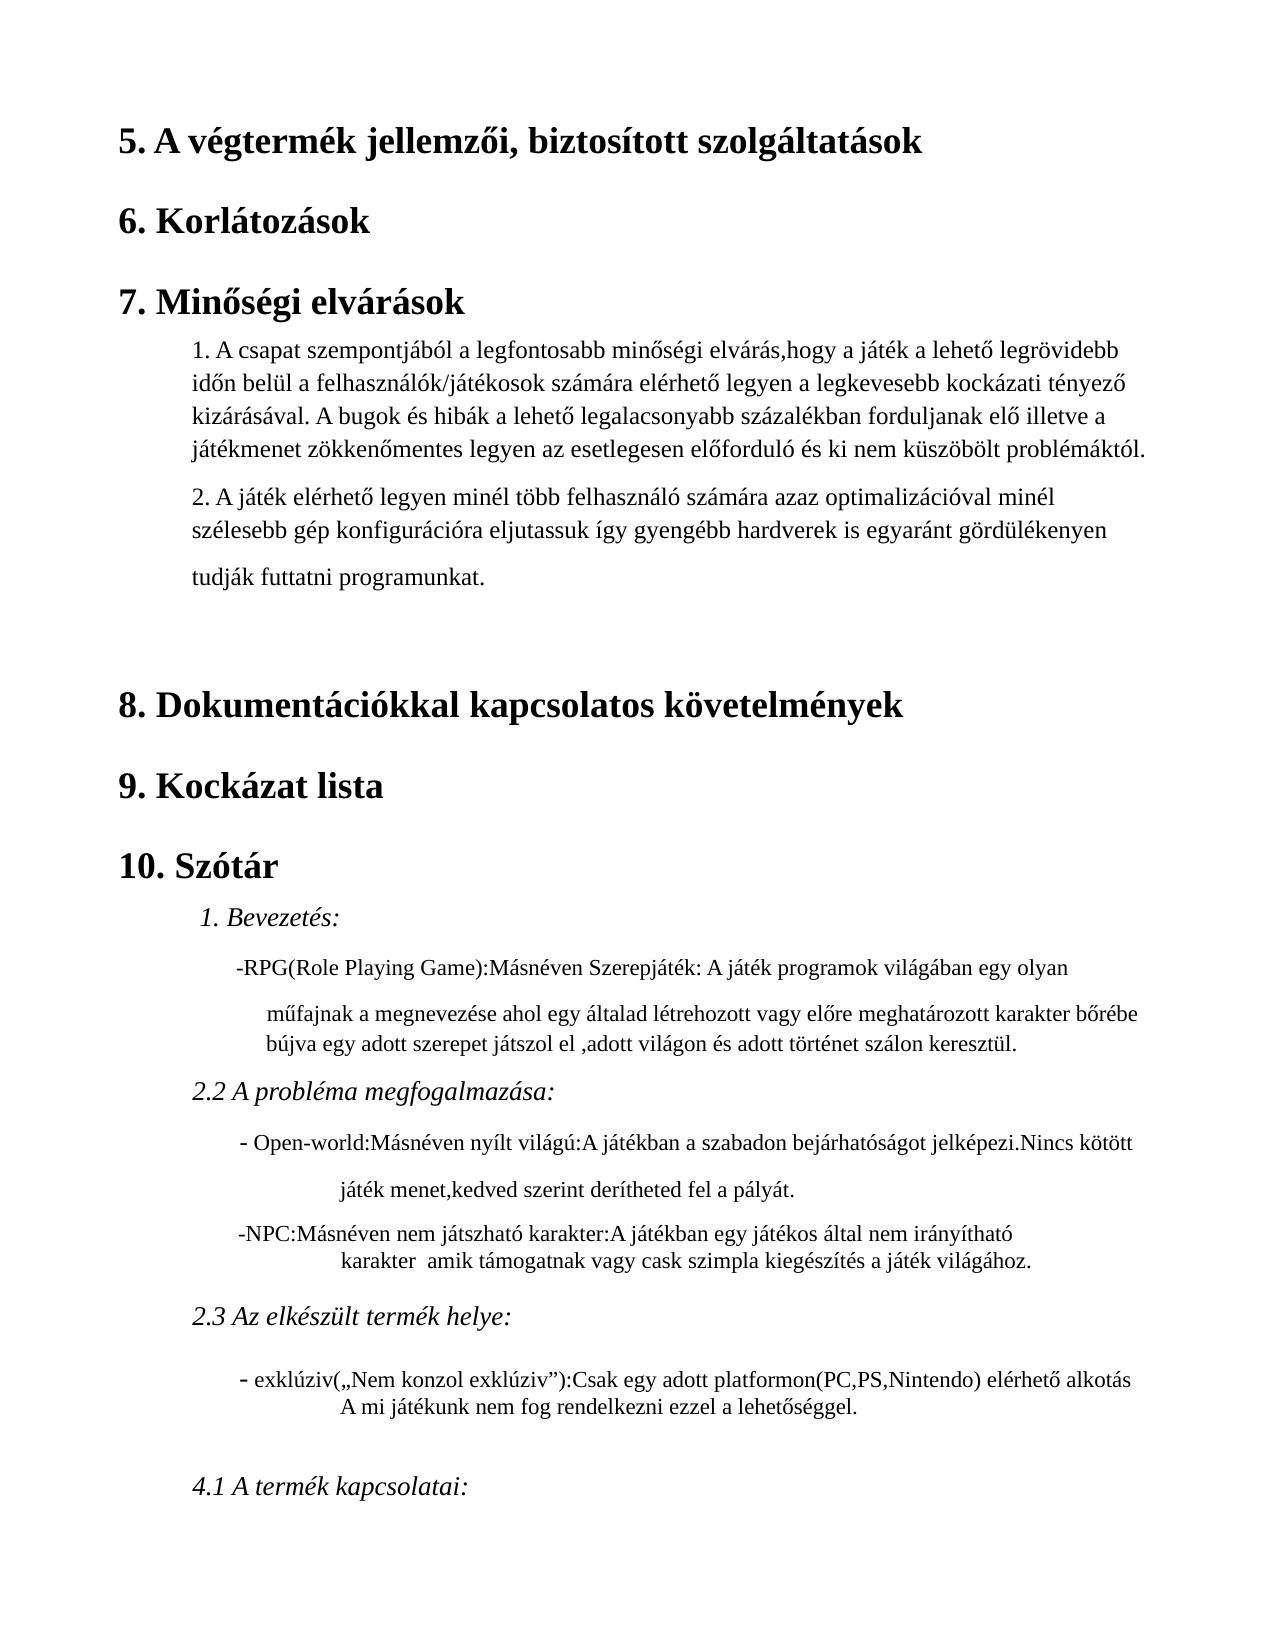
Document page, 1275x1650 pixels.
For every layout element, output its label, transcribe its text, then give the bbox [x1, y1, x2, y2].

subtitle 8. Dokumentációkkal kapcsolatos követelmények [118, 682, 1157, 726]
subtitle 6. Korlátozások [118, 199, 1157, 242]
subtitle 10. Szótár [118, 844, 1157, 887]
subtitle 7. Minőségi elvárások [118, 279, 1157, 322]
text játék menet,kedved szerint derítheted fel a pályát. [118, 1176, 1157, 1202]
text 2.3 Az elkészült termék helye: [118, 1299, 1157, 1331]
text 4.1 A termék kapcsolatai: [118, 1470, 1157, 1501]
subtitle 5. A végtermék jellemzői, biztosított szolgáltatások [118, 118, 1157, 161]
text - exklúziv(„Nem konzol exklúziv”):Csak egy adott platformon(PC,PS,Nintendo) elérhető alkotás [118, 1362, 1157, 1393]
text 1. Bevezetés: [118, 899, 1157, 933]
text A mi játékunk nem fog rendelkezni ezzel a lehetőséggel. [118, 1393, 1157, 1419]
text műfajnak a megnevezése ahol egy általad létrehozott vagy előre meghatározott karakter bőrébe bújva egy adott szerepet játszol el ,adott világon és adott történet szálon keresztül. [266, 1000, 1157, 1057]
text 1. A csapat szempontjából a legfontosabb minőségi elvárás,hogy a játék a lehető legrövidebb időn belül a felhasználók/játékosok számára elérhető legyen a legkevesebb kockázati tényező kizárásával. A bugok és hibák a lehető legalacsonyabb százalékban forduljanak elő illetve a játékmenet zökkenőmentes legyen az esetlegesen előforduló és ki nem küszöbölt problémáktól. [192, 335, 1157, 463]
text karakter amik támogatnak vagy cask szimpla kiegészítés a játék világához. [118, 1247, 1157, 1273]
subtitle 9. Kockázat lista [118, 763, 1157, 806]
text -RPG(Role Playing Game):Másnéven Szerepjáték: A játék programok világában egy olyan [118, 952, 1157, 981]
text -NPC:Másnéven nem játszható karakter:A játékban egy játékos által nem irányítható [118, 1221, 1157, 1247]
text 2.2 A probléma megfogalmazása: [118, 1075, 1157, 1106]
text 2. A játék elérhető legyen minél több felhasználó számára azaz optimalizációval minél szélesebb gép konfigurációra eljutassuk így gyengébb hardverek is egyaránt gördülékenyen [192, 482, 1157, 543]
text tudják futtatni programunkat. [192, 562, 1157, 591]
text - Open-world:Másnéven nyílt világú:A játékban a szabadon bejárhatóságot jelképezi.Nincs kötött [118, 1125, 1157, 1157]
